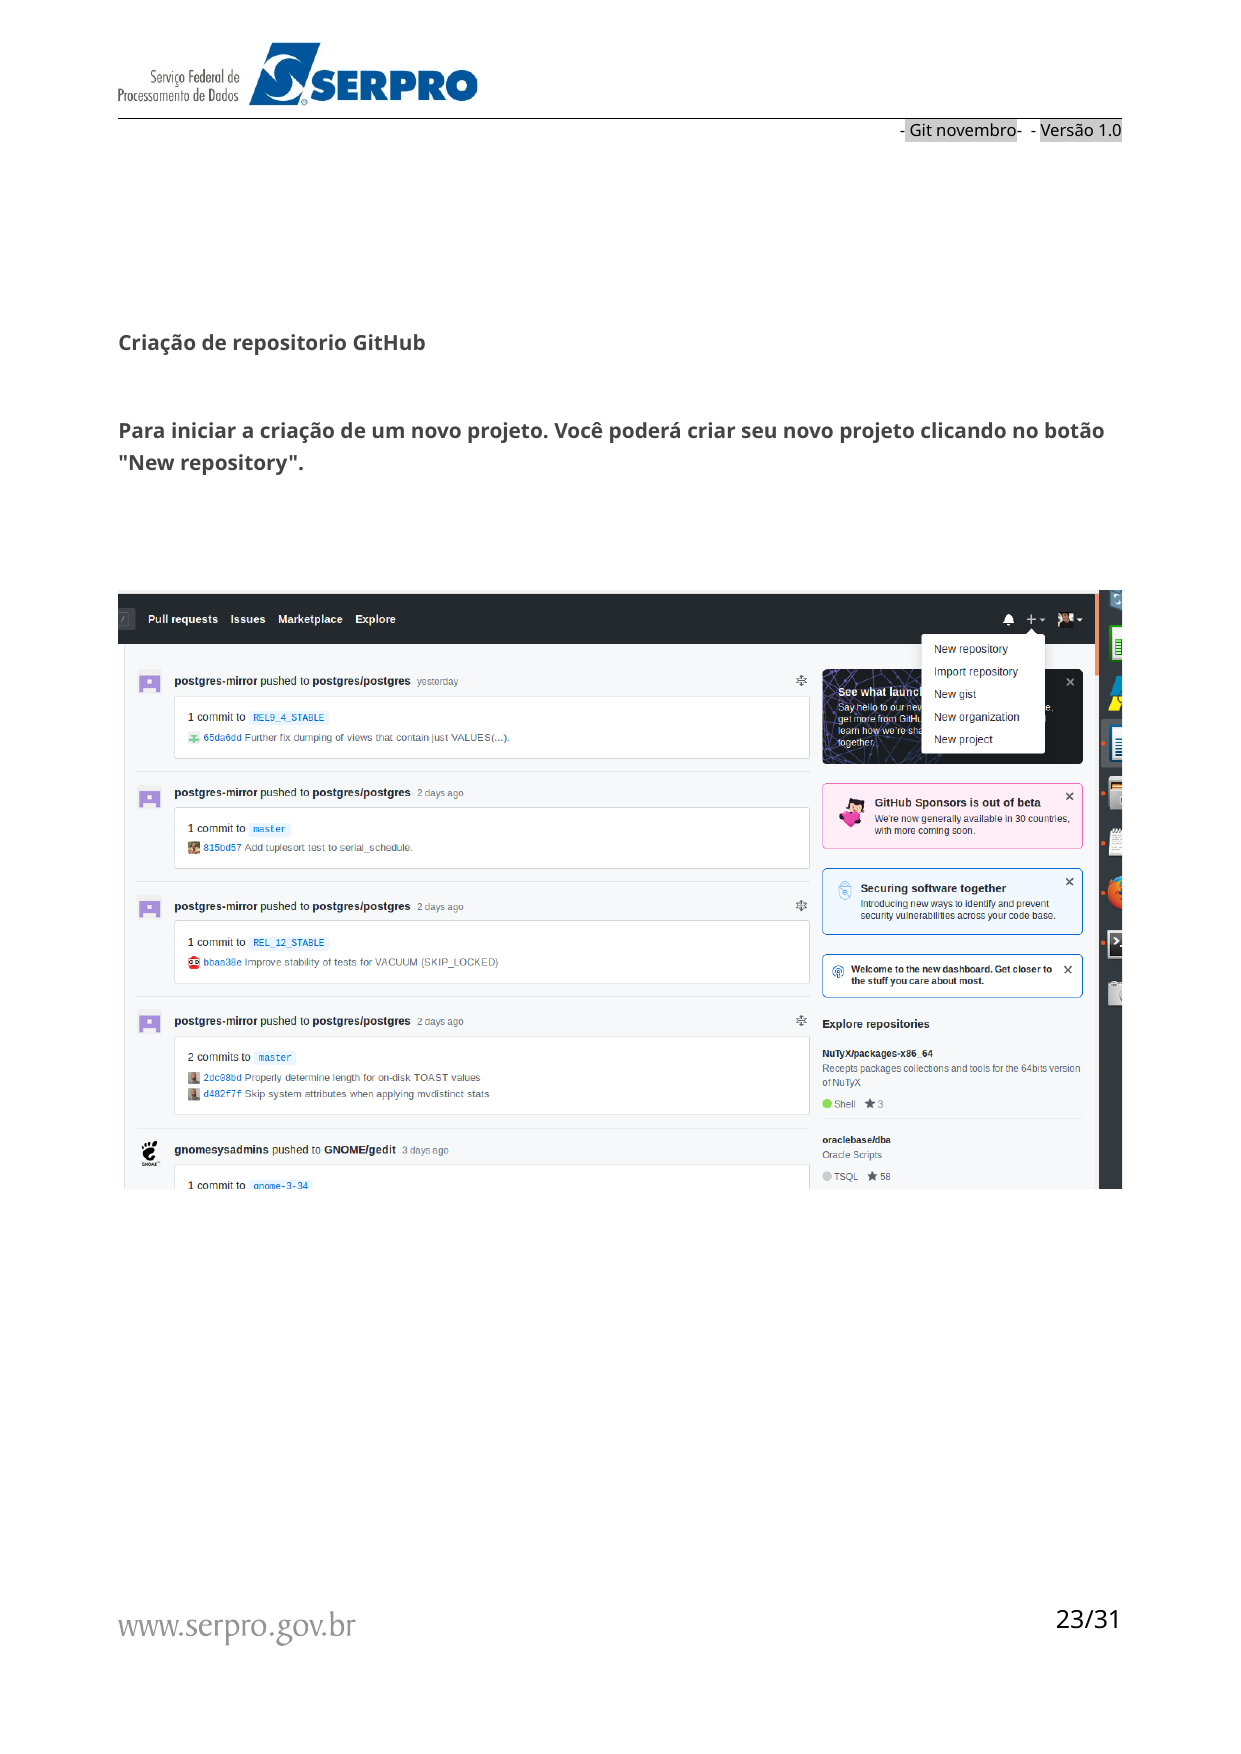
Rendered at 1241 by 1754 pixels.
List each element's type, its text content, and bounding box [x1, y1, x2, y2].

text Para iniciar a criação de um novo projeto. Você poderá criar seu novo projeto clicando no botão "New repository". [118, 416, 1122, 477]
picture [118, 590, 1123, 1189]
picture [118, 41, 478, 106]
subtitle Criação de repositorio GitHub [118, 328, 1122, 356]
